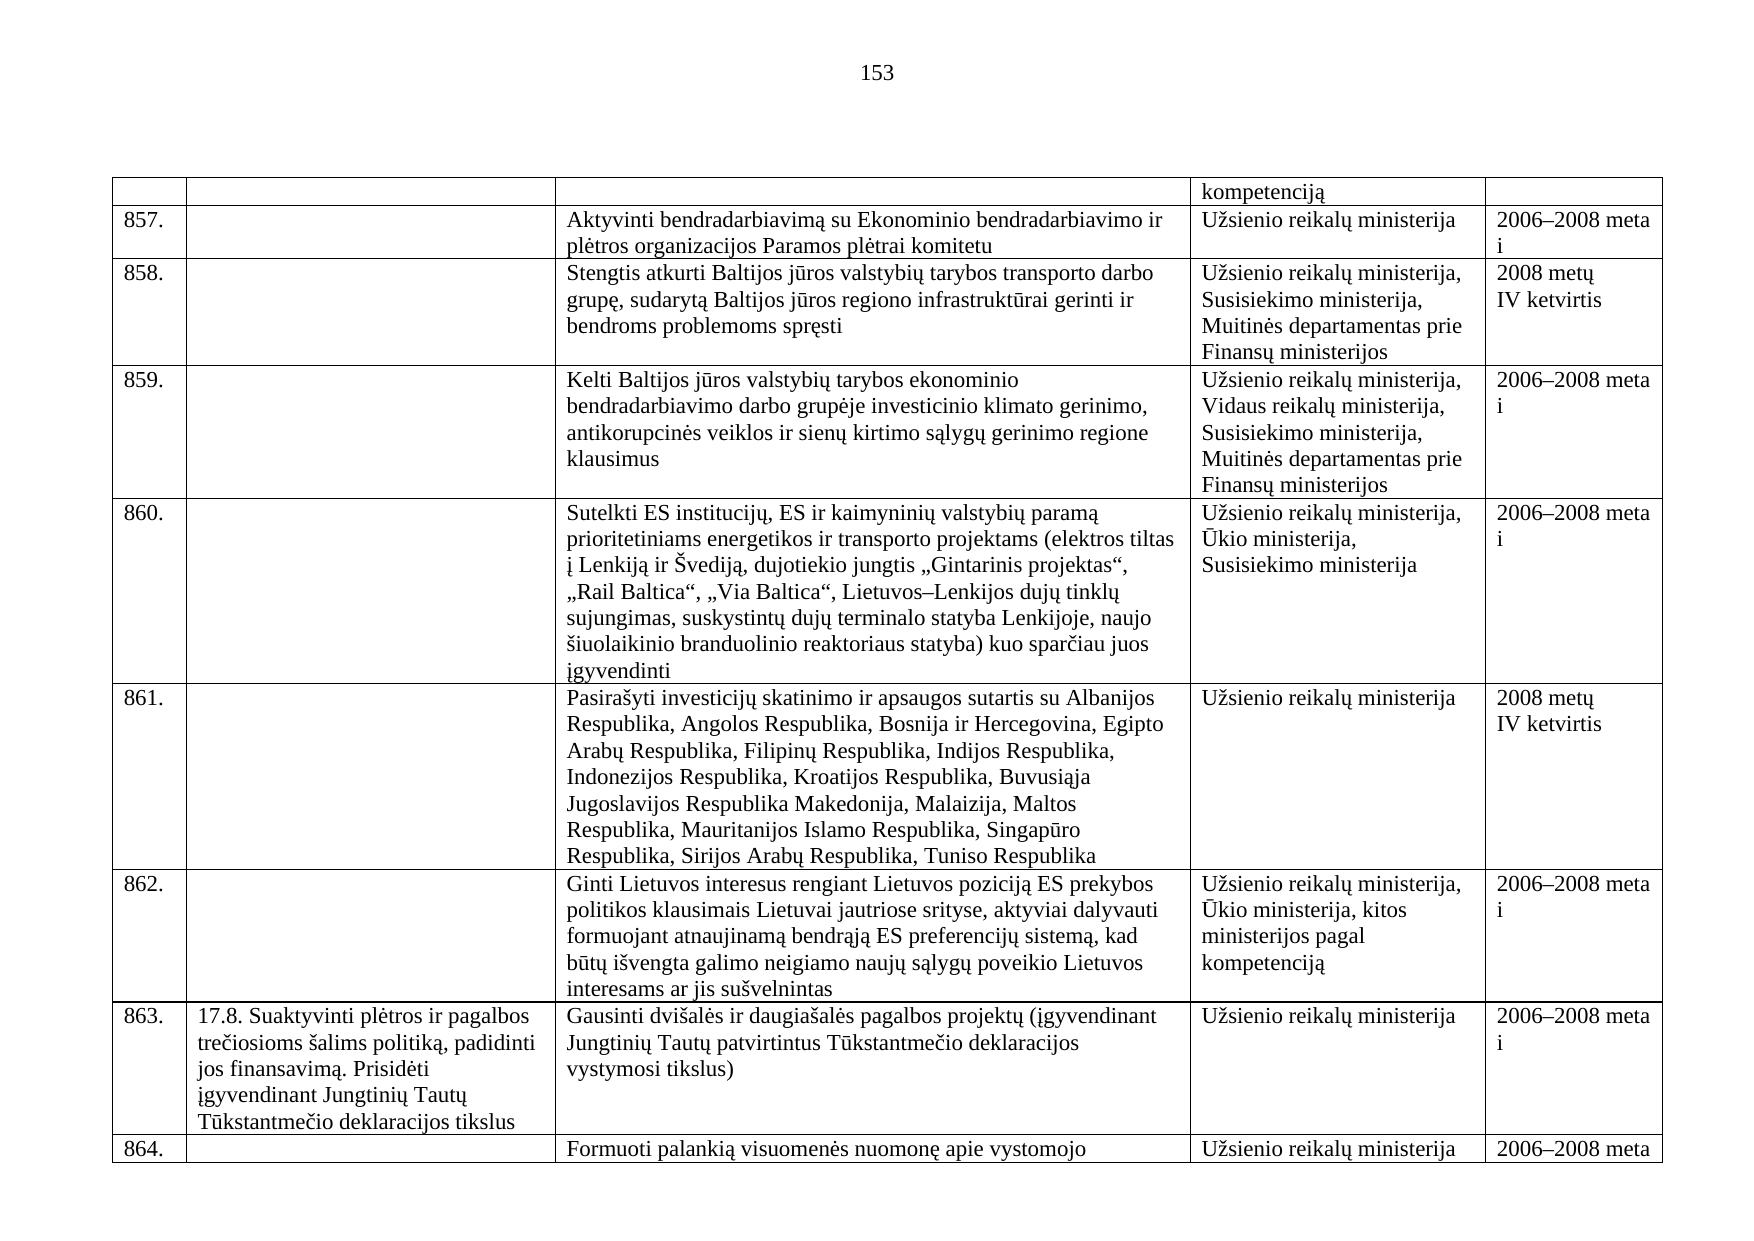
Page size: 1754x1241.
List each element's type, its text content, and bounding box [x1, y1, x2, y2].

table_cell Kelti Baltijos jūros valstybių tarybos ekonominio bendradarbiavimo darbo grupėje investicinio klimato gerinimo, antikorupcinės veiklos ir sienų kirtimo sąlygų gerinimo regione klausimus [556, 366, 1190, 498]
table_cell Užsienio reikalų ministerija, Ūkio ministerija, kitos ministerijos pagal kompetenciją [1191, 870, 1485, 1001]
table_cell Formuoti palankią visuomenės nuomonę apie vystomojo [556, 1135, 1190, 1162]
table_cell Užsienio reikalų ministerija, Ūkio ministerija, Susisiekimo ministerija [1191, 499, 1485, 683]
table_cell Užsienio reikalų ministerija, Susisiekimo ministerija, Muitinės departamentas prie Finansų ministerijos [1191, 259, 1485, 365]
table_cell 857. [113, 206, 186, 258]
table_cell Aktyvinti bendradarbiavimą su Ekonominio bendradarbiavimo ir plėtros organizacijos Paramos plėtrai komitetu [556, 206, 1190, 258]
table_cell 2006–2008 metai [1486, 366, 1662, 498]
table_cell [187, 870, 555, 1001]
table_cell 2006–2008 metai [1486, 499, 1662, 683]
table_cell 862. [113, 870, 186, 1001]
table_cell [556, 178, 1190, 204]
table_cell [187, 366, 555, 498]
table_cell Užsienio reikalų ministerija [1191, 1003, 1485, 1134]
table_cell [1486, 178, 1662, 204]
table_cell 858. [113, 259, 186, 365]
table_cell [187, 499, 555, 683]
table_cell Užsienio reikalų ministerija, Vidaus reikalų ministerija, Susisiekimo ministerija, Muitinės departamentas prie Finansų ministerijos [1191, 366, 1485, 498]
table_cell 2006–2008 metai [1486, 206, 1662, 258]
table_cell Sutelkti ES institucijų, ES ir kaimyninių valstybių paramą prioritetiniams energetikos ir transporto projektams (elektros tiltas į Lenkiją ir Švediją, dujotiekio jungtis „Gintarinis projektas“, „Rail Baltica“, „Via Baltica“, Lietuvos–Lenkijos dujų tinklų sujungimas, suskystintų dujų terminalo statyba Lenkijoje, naujo šiuolaikinio branduolinio reaktoriaus statyba) kuo sparčiau juos įgyvendinti [556, 499, 1190, 683]
table_cell Stengtis atkurti Baltijos jūros valstybių tarybos transporto darbo grupę, sudarytą Baltijos jūros regiono infrastruktūrai gerinti ir bendroms problemoms spręsti [556, 259, 1190, 365]
table_cell Užsienio reikalų ministerija [1191, 1135, 1485, 1162]
table_cell 2006–2008 metai [1486, 870, 1662, 1001]
table_cell [187, 684, 555, 869]
table_cell 859. [113, 366, 186, 498]
table_cell 860. [113, 499, 186, 683]
table_cell 863. [113, 1003, 186, 1134]
table_cell 2008 metų IV ketvirtis [1486, 259, 1662, 365]
table_cell 2008 metų IV ketvirtis [1486, 684, 1662, 869]
table_cell [113, 178, 186, 204]
table_cell 2006–2008 metai [1486, 1003, 1662, 1134]
table_cell 2006–2008 meta [1486, 1135, 1662, 1162]
table_cell 864. [113, 1135, 186, 1162]
table_cell [187, 259, 555, 365]
table_cell Gausinti dvišalės ir daugiašalės pagalbos projektų (įgyvendinant Jungtinių Tautų patvirtintus Tūkstantmečio deklaracijos vystymosi tikslus) [556, 1003, 1190, 1134]
table_cell [187, 178, 555, 204]
table_cell Pasirašyti investicijų skatinimo ir apsaugos sutartis su Albanijos Respublika, Angolos Respublika, Bosnija ir Hercegovina, Egipto Arabų Respublika, Filipinų Respublika, Indijos Respublika, Indonezijos Respublika, Kroatijos Respublika, Buvusiąja Jugoslavijos Respublika Makedonija, Malaizija, Maltos Respublika, Mauritanijos Islamo Respublika, Singapūro Respublika, Sirijos Arabų Respublika, Tuniso Respublika [556, 684, 1190, 869]
table_cell 861. [113, 684, 186, 869]
table_cell [187, 1135, 555, 1162]
table_cell 17.8. Suaktyvinti plėtros ir pagalbos trečiosioms šalims politiką, padidinti jos finansavimą. Prisidėti įgyvendinant Jungtinių Tautų Tūkstantmečio deklaracijos tikslus [187, 1003, 555, 1134]
table_cell Užsienio reikalų ministerija [1191, 684, 1485, 869]
table_cell [187, 206, 555, 258]
table_cell kompetenciją [1191, 178, 1485, 204]
table_cell Ginti Lietuvos interesus rengiant Lietuvos poziciją ES prekybos politikos klausimais Lietuvai jautriose srityse, aktyviai dalyvauti formuojant atnaujinamą bendrąją ES preferencijų sistemą, kad būtų išvengta galimo neigiamo naujų sąlygų poveikio Lietuvos interesams ar jis sušvelnintas [556, 870, 1190, 1001]
table_cell Užsienio reikalų ministerija [1191, 206, 1485, 258]
